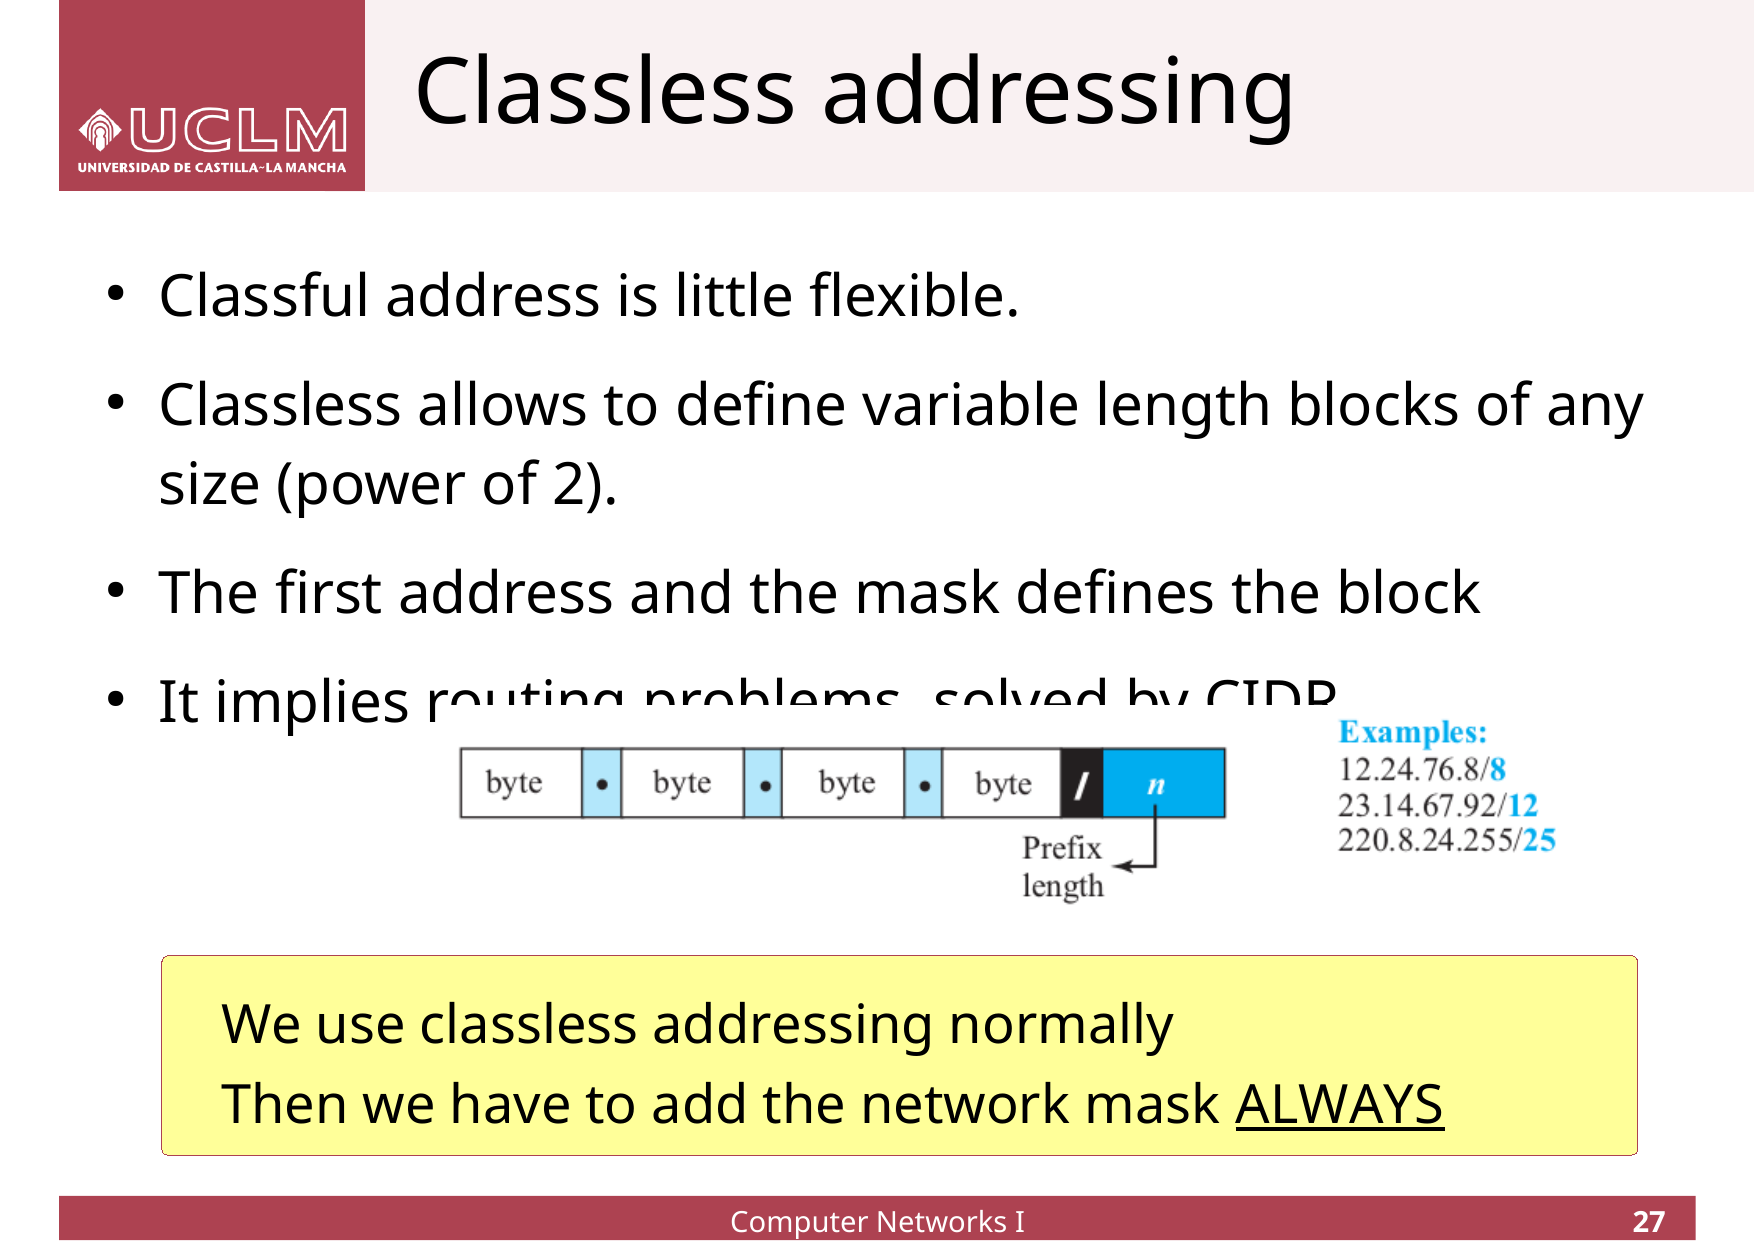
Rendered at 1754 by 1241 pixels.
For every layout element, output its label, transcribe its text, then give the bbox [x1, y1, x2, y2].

picture [439, 705, 1590, 917]
title Classless addressing [413, 0, 1667, 198]
list Classful address is little flexible. Classless allows to define variable length blocks of any size (power of 2). The first address and the mask defines the block It implies routing problems, solved by CIDR. [87, 254, 1667, 1074]
picture [59, 0, 365, 191]
text_box We use classless addressing normally Then we have to add the network mask ALWAYS [161, 955, 1638, 1156]
